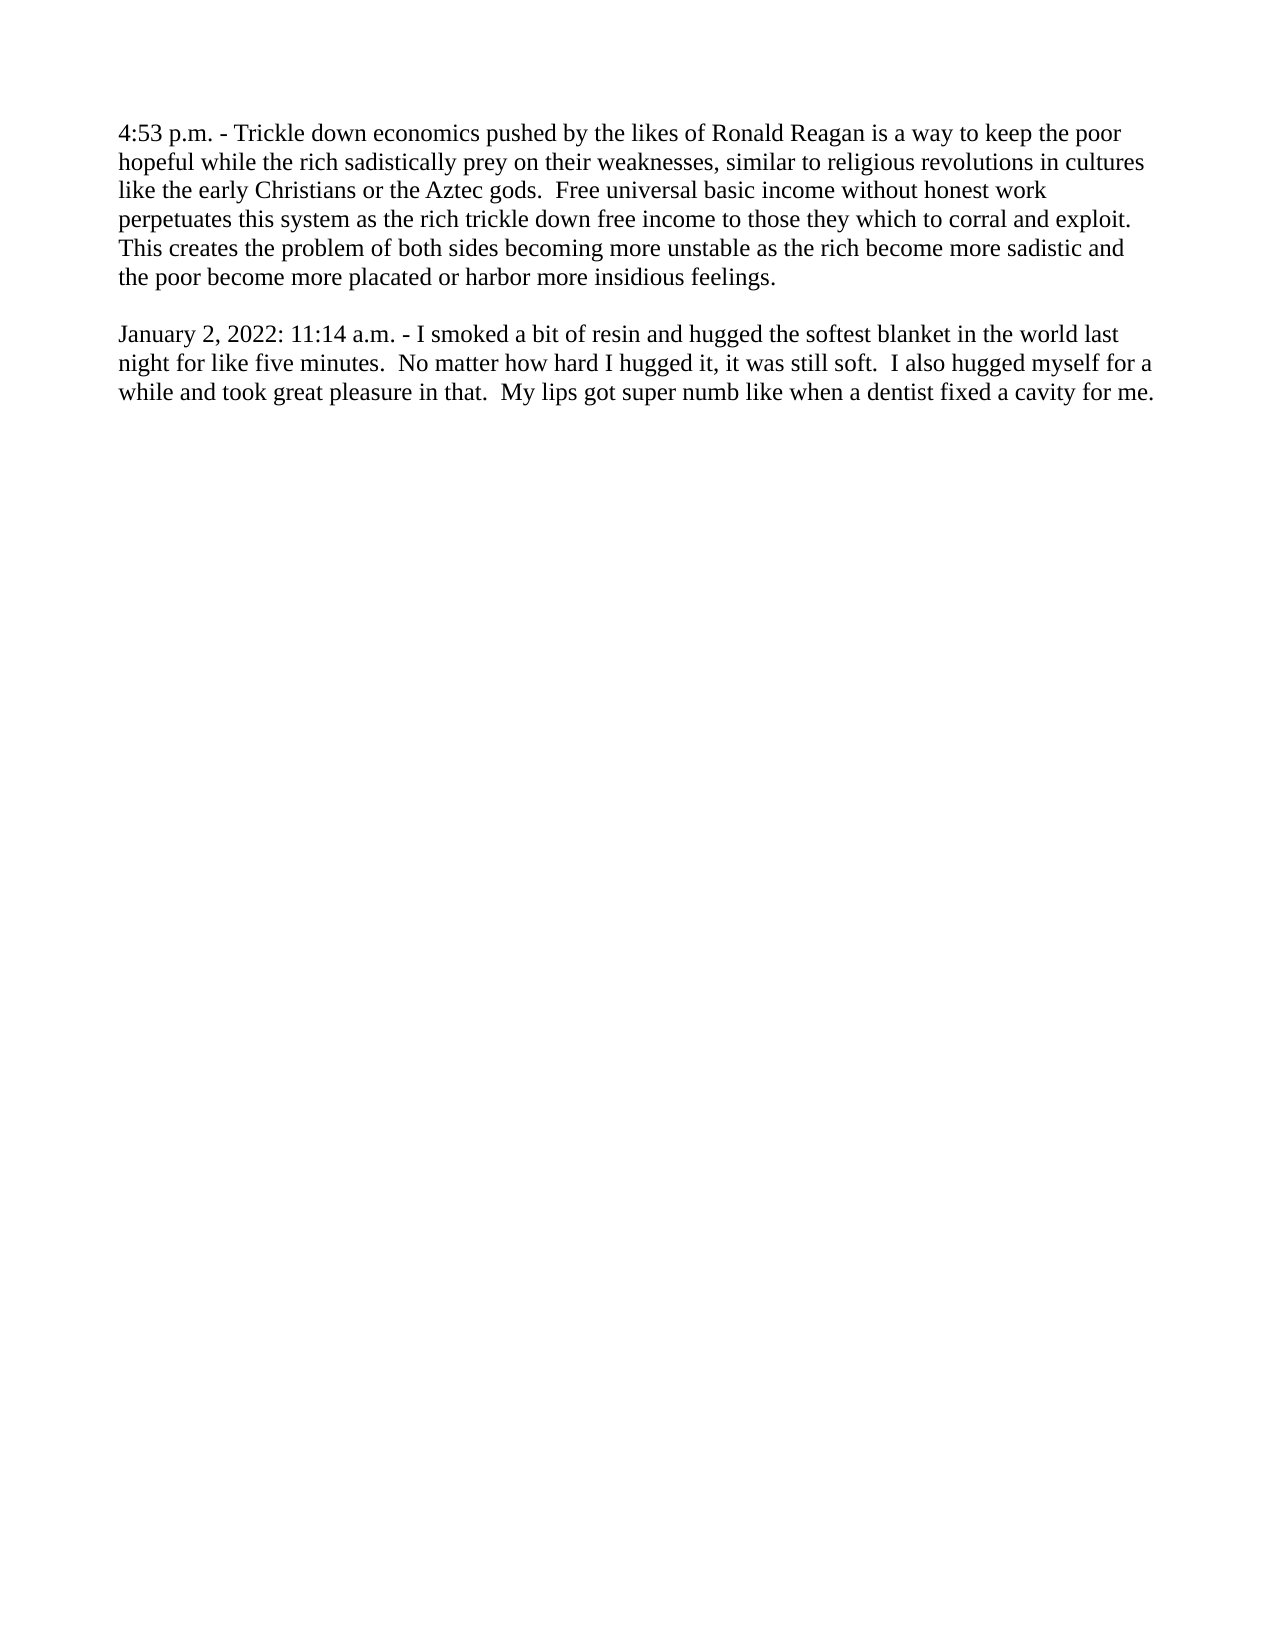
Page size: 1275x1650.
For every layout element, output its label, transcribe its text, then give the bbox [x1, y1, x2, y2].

text January 2, 2022: 11:14 a.m. - I smoked a bit of resin and hugged the softest blanket in the world last night for like five minutes. No matter how hard I hugged it, it was still soft. I also hugged myself for a while and took great pleasure in that. My lips got super numb like when a dentist fixed a cavity for me. [118, 319, 1157, 406]
text 4:53 p.m. - Trickle down economics pushed by the likes of Ronald Reagan is a way to keep the poor hopeful while the rich sadistically prey on their weaknesses, similar to religious revolutions in cultures like the early Christians or the Aztec gods. Free universal basic income without honest work perpetuates this system as the rich trickle down free income to those they which to corral and exploit. This creates the problem of both sides becoming more unstable as the rich become more sadistic and the poor become more placated or harbor more insidious feelings. [118, 118, 1157, 291]
